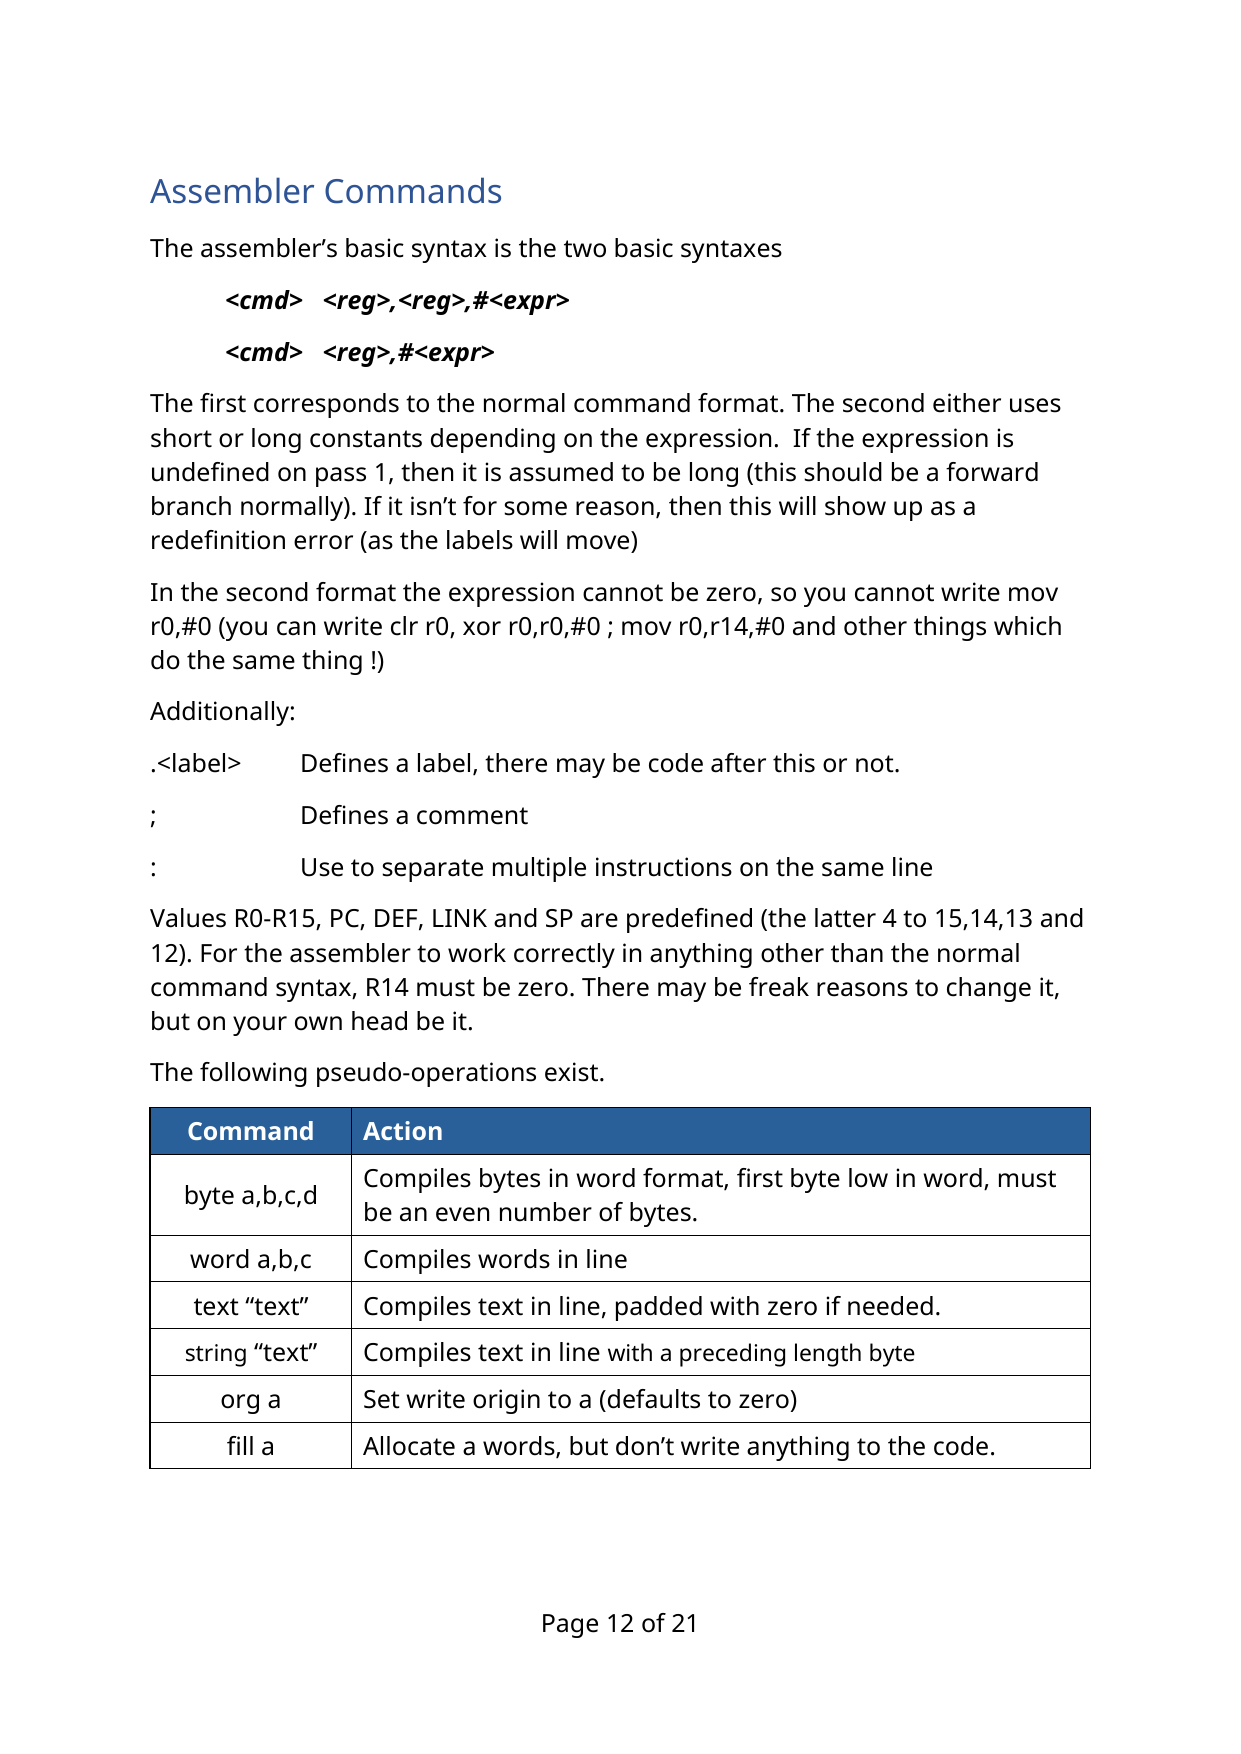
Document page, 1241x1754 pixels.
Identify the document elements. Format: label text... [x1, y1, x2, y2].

table_cell fill a [151, 1423, 351, 1468]
table_cell Compiles text in line with a preceding length byte [352, 1329, 1090, 1375]
text : Use to separate multiple instructions on the same line [150, 849, 1090, 883]
table_cell byte a,b,c,d [151, 1155, 351, 1234]
table_cell text “text” [151, 1282, 351, 1328]
subtitle Assembler Commands [150, 168, 1090, 213]
text ; Defines a comment [150, 798, 1090, 832]
text <cmd> <reg>,<reg>,#<expr> [225, 283, 1090, 317]
table_cell Set write origin to a (defaults to zero) [352, 1376, 1090, 1422]
table_header Command [151, 1108, 351, 1154]
table_cell Allocate a words, but don’t write anything to the code. [352, 1423, 1090, 1468]
text <cmd> <reg>,#<expr> [225, 334, 1090, 368]
table_cell string “text” [151, 1329, 351, 1375]
text The assembler’s basic syntax is the two basic syntaxes [150, 231, 1090, 265]
text .<label> Defines a label, there may be code after this or not. [150, 746, 1090, 780]
table_cell Compiles words in line [352, 1236, 1090, 1281]
text In the second format the expression cannot be zero, so you cannot write mov r0,#0 (you can write clr r0, xor r0,r0,#0 ; mov r0,r14,#0 and other things which do the same thing !) [150, 574, 1090, 676]
table_cell Compiles bytes in word format, first byte low in word, must be an even number of bytes. [352, 1155, 1090, 1234]
table_header Action [352, 1108, 1090, 1154]
text The following pseudo-operations exist. [150, 1055, 1090, 1089]
text Additionally: [150, 694, 1090, 728]
table_cell org a [151, 1376, 351, 1422]
text The first corresponds to the normal command format. The second either uses short or long constants depending on the expression. If the expression is undefined on pass 1, then it is assumed to be long (this should be a forward branch normally). If it isn’t for some reason, then this will show up as a redefinition error (as the labels will move) [150, 386, 1090, 556]
table_cell Compiles text in line, padded with zero if needed. [352, 1282, 1090, 1328]
table_cell word a,b,c [151, 1236, 351, 1281]
text Values R0-R15, PC, DEF, LINK and SP are predefined (the latter 4 to 15,14,13 and 12). For the assembler to work correctly in anything other than the normal command syntax, R14 must be zero. There may be freak reasons to change it, but on your own head be it. [150, 901, 1090, 1037]
